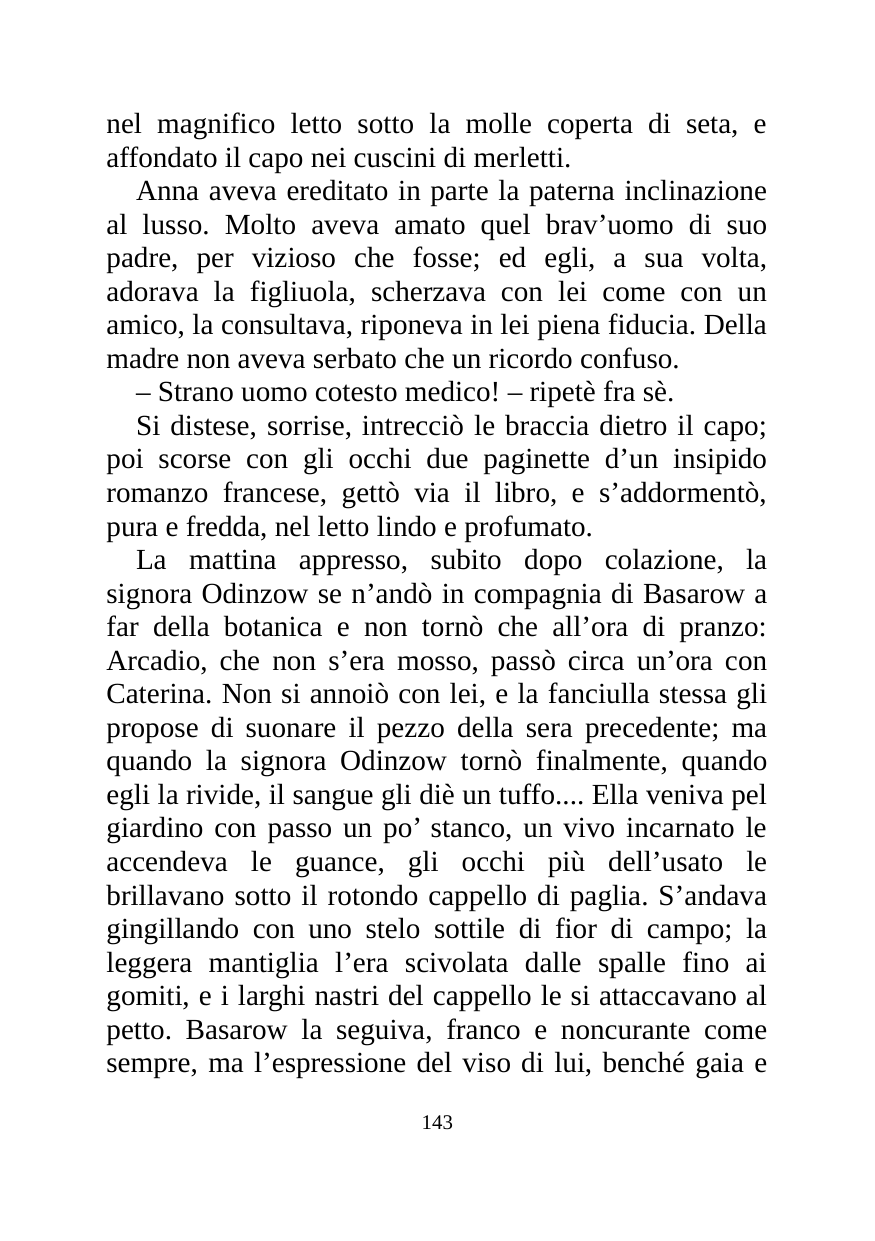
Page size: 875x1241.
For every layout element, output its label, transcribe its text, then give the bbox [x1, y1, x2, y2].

text Si distese, sorrise, intrecciò le braccia dietro il capo; poi scorse con gli occhi due paginette d’un insipido romanzo francese, gettò via il libro, e s’addormentò, pura e fredda, nel letto lindo e profumato. [106, 408, 768, 542]
text La mattina appresso, subito dopo colazione, la signora Odinzow se n’andò in compagnia di Basarow a far della botanica e non tornò che all’ora di pranzo: Arcadio, che non s’era mosso, passò circa un’ora con Caterina. Non si annoiò con lei, e la fanciulla stessa gli propose di suonare il pezzo della sera precedente; ma quando la signora Odinzow tornò finalmente, quando egli la rivide, il sangue gli diè un tuffo.... Ella veniva pel giardino con passo un po’ stanco, un vivo incarnato le accendeva le guance, gli occhi più dell’usato le brillavano sotto il rotondo cappello di paglia. S’andava gingillando con uno stelo sottile di fior di campo; la leggera mantiglia l’era scivolata dalle spalle fino ai gomiti, e i larghi nastri del cappello le si attaccavano al petto. Basarow la seguiva, franco e noncurante come sempre, ma l’espressione del viso di lui, benché gaia e [106, 542, 768, 1079]
text – Strano uomo cotesto medico! – ripetè fra sè. [106, 374, 768, 408]
text Anna aveva ereditato in parte la paterna inclinazione al lusso. Molto aveva amato quel brav’uomo di suo padre, per vizioso che fosse; ed egli, a sua volta, adorava la figliuola, scherzava con lei come con un amico, la consultava, riponeva in lei piena fiducia. Della madre non aveva serbato che un ricordo confuso. [106, 173, 768, 374]
text nel magnifico letto sotto la molle coperta di seta, e affondato il capo nei cuscini di merletti. [106, 106, 768, 173]
